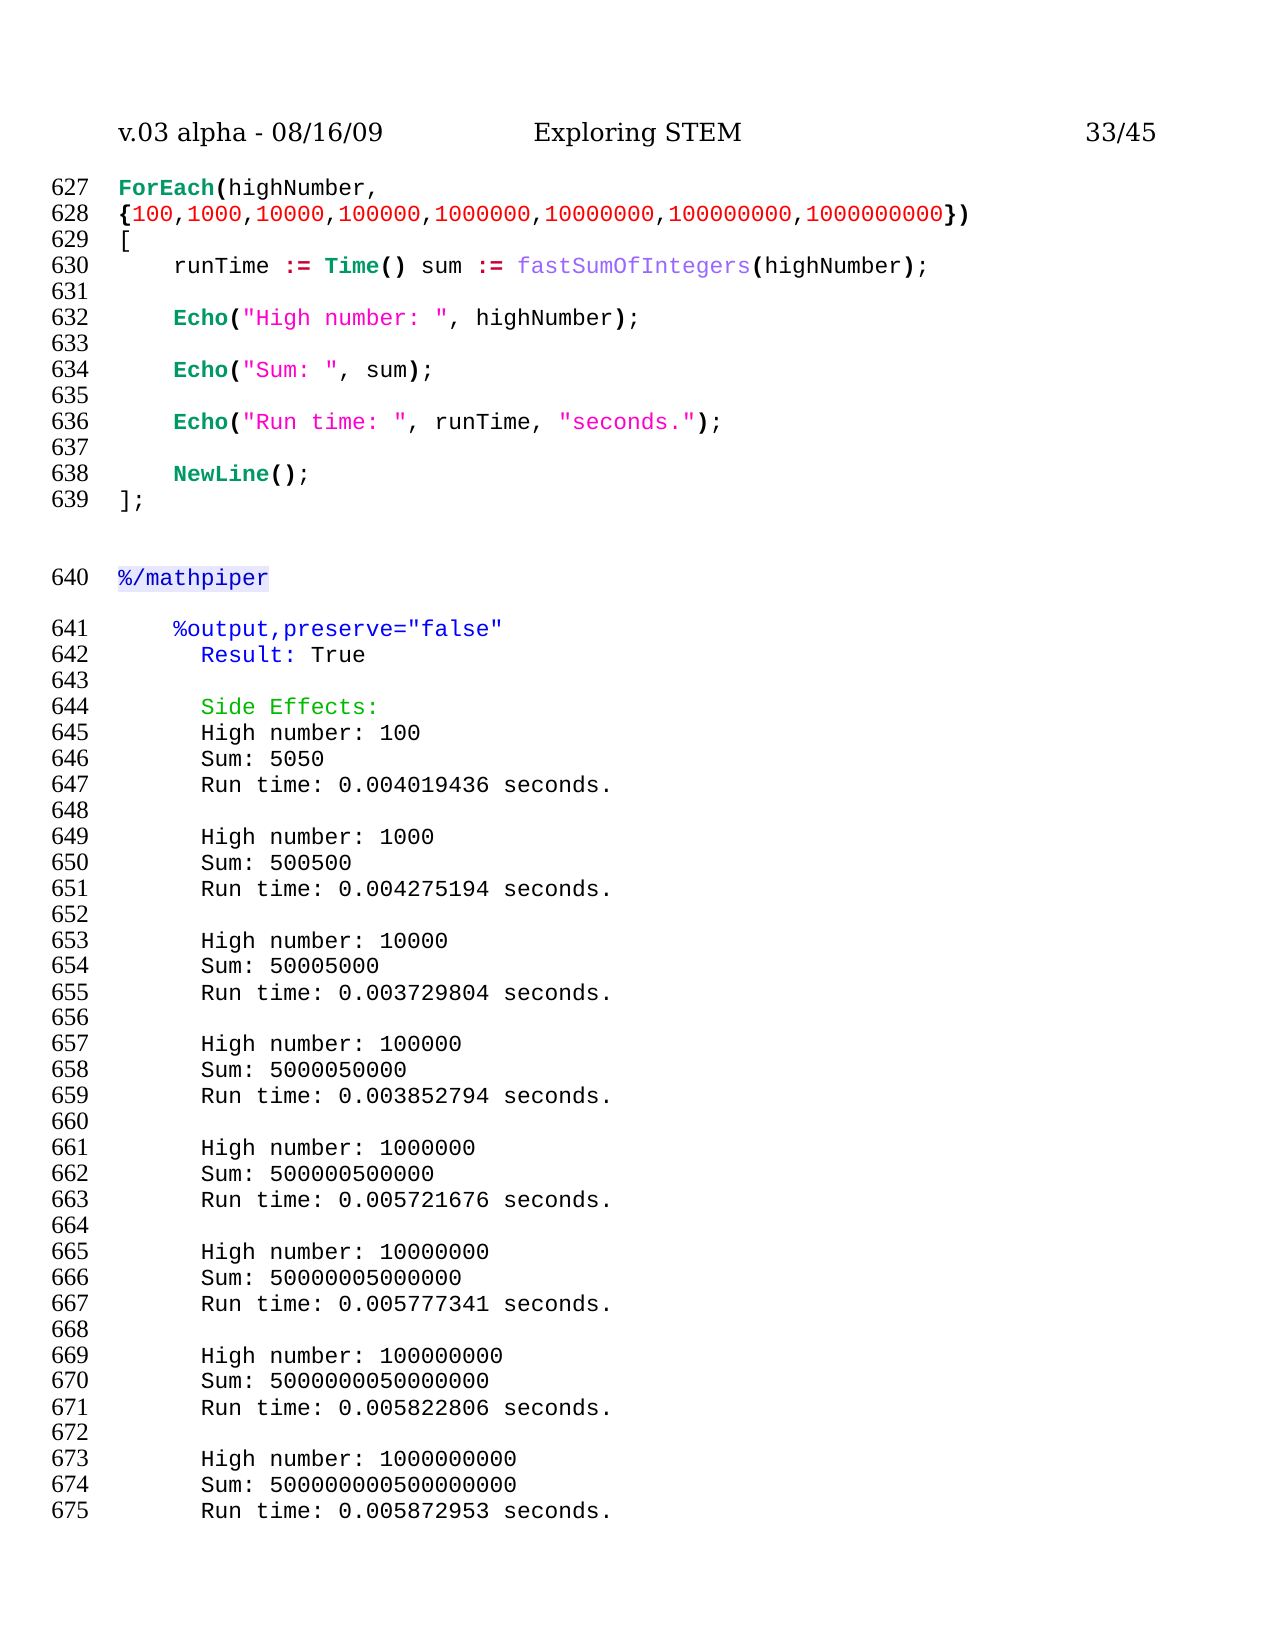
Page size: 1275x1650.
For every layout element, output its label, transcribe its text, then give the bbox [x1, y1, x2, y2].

text Sum: 500500 [118, 851, 1157, 877]
text High number: 1000000 [118, 1136, 1157, 1162]
text Run time: 0.004275194 seconds. [118, 877, 1157, 903]
text Run time: 0.003729804 seconds. [118, 981, 1157, 1007]
text Sum: 5050 [118, 747, 1157, 773]
text Sum: 50000005000000 [118, 1266, 1157, 1292]
text Sum: 5000050000 [118, 1059, 1157, 1084]
text NewLine(); [118, 462, 1157, 488]
text Sum: 5000000050000000 [118, 1370, 1157, 1396]
text [ [118, 229, 1157, 254]
text Sum: 500000500000 [118, 1162, 1157, 1188]
text Result: True [118, 644, 1157, 669]
text Run time: 0.005777341 seconds. [118, 1292, 1157, 1318]
text ForEach(highNumber, {100,1000,10000,100000,1000000,10000000,100000000,1000000000}) [118, 177, 1157, 229]
text Run time: 0.004019436 seconds. [118, 773, 1157, 799]
text High number: 100 [118, 721, 1157, 747]
text High number: 10000 [118, 929, 1157, 955]
text High number: 10000000 [118, 1240, 1157, 1266]
text Echo("Sum: ", sum); [118, 358, 1157, 384]
text Echo("High number: ", highNumber); [118, 306, 1157, 332]
text ]; [118, 488, 1157, 514]
text High number: 100000000 [118, 1344, 1157, 1370]
text runTime := Time() sum := fastSumOfIntegers(highNumber); [118, 254, 1157, 281]
text %/mathpiper [118, 566, 1157, 592]
text Run time: 0.003852794 seconds. [118, 1084, 1157, 1111]
text Sum: 50005000 [118, 955, 1157, 981]
text Run time: 0.005721676 seconds. [118, 1188, 1157, 1214]
text High number: 1000000000 [118, 1448, 1157, 1474]
text Sum: 500000000500000000 [118, 1474, 1157, 1499]
text Run time: 0.005872953 seconds. [118, 1499, 1157, 1526]
text Echo("Run time: ", runTime, "seconds."); [118, 410, 1157, 436]
text High number: 1000 [118, 825, 1157, 851]
text %output,preserve="false" [118, 618, 1157, 644]
text High number: 100000 [118, 1033, 1157, 1059]
text Side Effects: [118, 696, 1157, 721]
text Run time: 0.005822806 seconds. [118, 1396, 1157, 1422]
